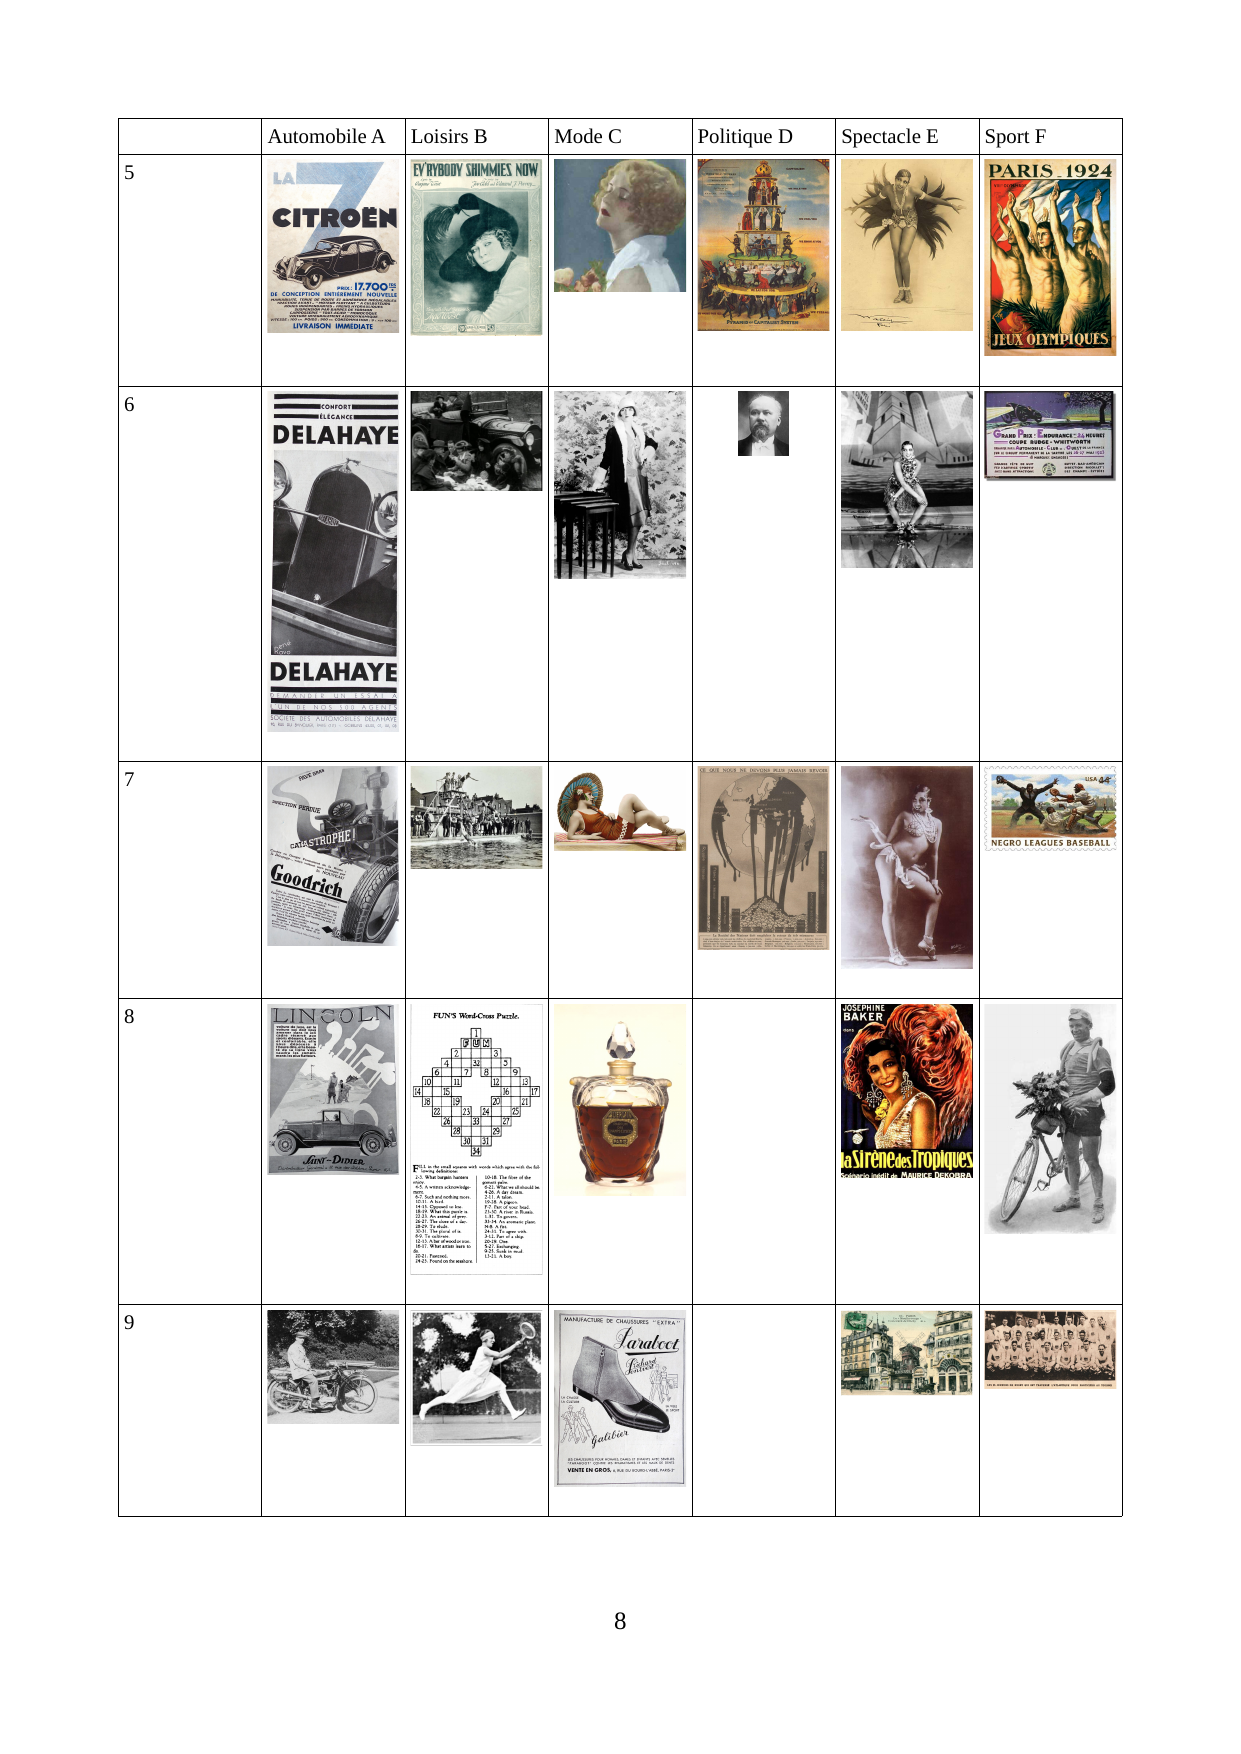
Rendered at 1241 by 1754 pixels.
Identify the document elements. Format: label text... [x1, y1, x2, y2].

table_cell [836, 568, 979, 761]
picture [410, 1310, 543, 1446]
table_cell [693, 387, 835, 761]
table_cell [406, 387, 548, 761]
table_header Mode C [549, 119, 692, 154]
table_cell [549, 579, 692, 761]
table_cell [549, 999, 692, 1304]
table_cell [836, 999, 979, 1177]
table_header Politique D [693, 119, 835, 154]
table_cell [693, 160, 835, 386]
table_header Spectacle E [836, 119, 979, 154]
picture [410, 391, 543, 491]
table_cell 6 [119, 387, 261, 761]
table_cell [693, 155, 835, 159]
table_cell [980, 999, 1122, 1304]
table_cell [980, 387, 1122, 761]
picture [984, 391, 1117, 482]
picture [267, 766, 400, 946]
table_cell 7 [119, 762, 261, 998]
table_cell [980, 1305, 1122, 1388]
table_cell 9 [119, 1305, 261, 1516]
picture [841, 1004, 973, 1178]
picture [410, 766, 543, 869]
picture [984, 766, 1117, 851]
table_cell [693, 1305, 835, 1516]
picture [984, 1004, 1117, 1234]
table_cell [406, 1305, 548, 1516]
table_cell [980, 762, 1122, 998]
table_cell [406, 155, 548, 159]
table_cell [980, 1389, 1122, 1516]
picture [554, 159, 687, 292]
table_cell [549, 1305, 692, 1516]
table_cell [549, 387, 692, 578]
picture [554, 1004, 687, 1196]
picture [841, 766, 973, 969]
table_header [119, 119, 261, 154]
table_cell [549, 160, 692, 386]
table_cell [262, 762, 405, 998]
picture [267, 1004, 400, 1175]
table_cell [693, 999, 835, 1304]
picture [554, 1310, 687, 1487]
table_cell [406, 160, 548, 386]
picture [410, 159, 543, 336]
picture [697, 766, 830, 950]
picture [554, 391, 687, 579]
table_cell [980, 155, 1122, 159]
picture [841, 391, 973, 568]
table_cell [406, 999, 548, 1274]
picture [410, 1004, 543, 1275]
picture [984, 1310, 1117, 1389]
table_cell [406, 762, 548, 998]
picture [738, 391, 789, 456]
table_cell [980, 160, 1122, 386]
table_cell [836, 969, 979, 998]
picture [554, 766, 687, 851]
table_cell [836, 387, 979, 567]
picture [841, 1310, 973, 1396]
table_cell [549, 155, 692, 159]
picture [841, 159, 973, 331]
table_header Loisirs B [406, 119, 548, 154]
picture [267, 1310, 400, 1424]
table_cell 8 [119, 999, 261, 1304]
picture [697, 159, 830, 331]
table_cell [262, 1424, 405, 1516]
table_cell [262, 1305, 405, 1423]
table_header Automobile A [262, 119, 405, 154]
table_cell 5 [119, 155, 261, 386]
table_cell [262, 160, 405, 386]
table_header Sport F [980, 119, 1122, 154]
table_cell [836, 1178, 979, 1304]
table_cell [549, 762, 692, 998]
table_cell [836, 762, 979, 968]
table_cell [836, 155, 979, 159]
picture [984, 159, 1117, 356]
table_cell [262, 387, 405, 761]
table_cell [693, 762, 835, 998]
table_cell [262, 155, 405, 159]
table_cell [836, 160, 979, 386]
table_cell [406, 1275, 548, 1304]
picture [267, 159, 400, 333]
table_cell [836, 1305, 979, 1516]
picture [267, 391, 400, 732]
table_cell [262, 999, 405, 1304]
